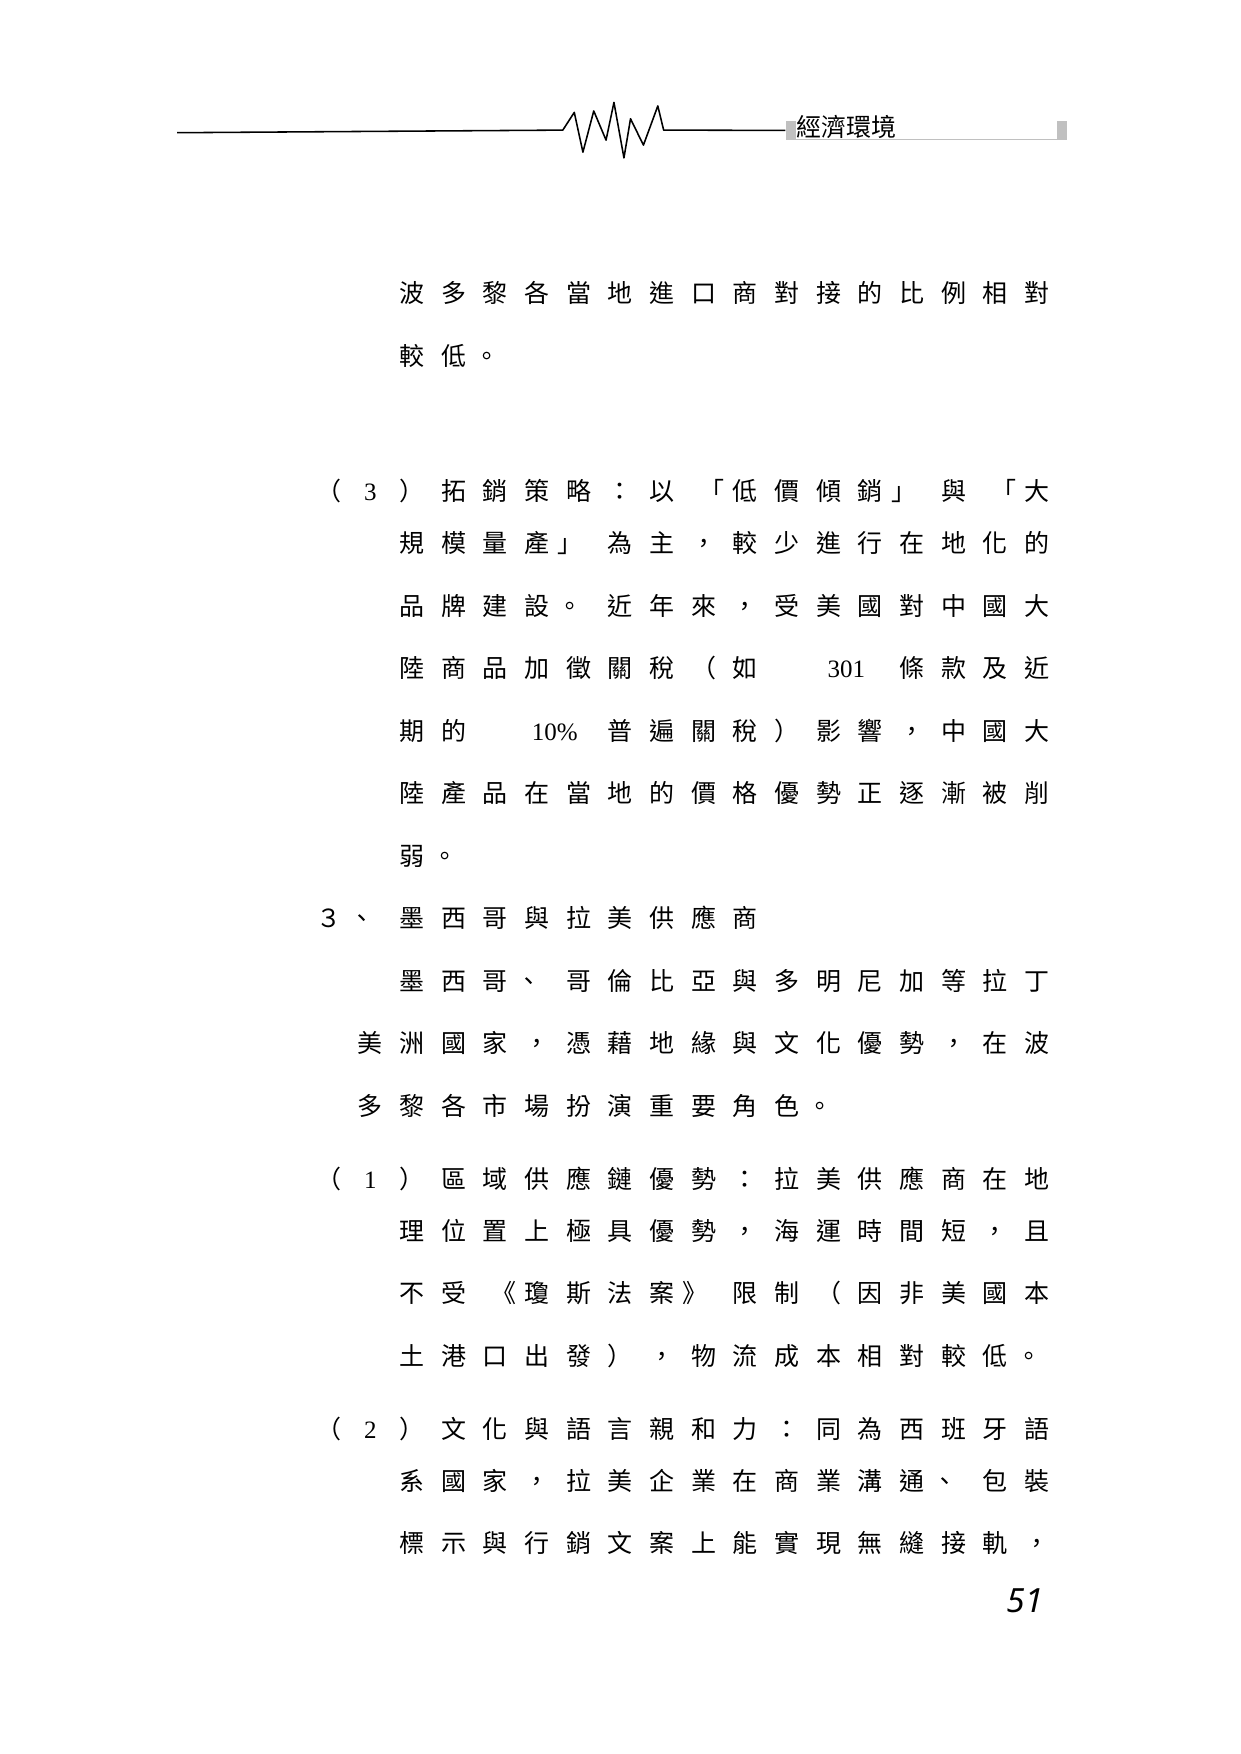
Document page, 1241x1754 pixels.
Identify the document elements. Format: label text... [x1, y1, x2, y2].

text （3）拓銷策略：以「低價傾銷」與「大規模量產」為主，較少進行在地化的品牌建設。近年來，受美國對中國大陸商品加徵關稅（如 301 條款及近期的 10% 普遍關稅）影響，中國大陸產品在當地的價格優勢正逐漸被削弱。 [306, 438, 1058, 875]
text 波多黎各當地進口商對接的比例相對較低。 [306, 250, 1058, 375]
text （2）文化與語言親和力：同為西班牙語系國家，拉美企業在商業溝通、包裝標示與行銷文案上能實現無縫接軌， [306, 1375, 1058, 1563]
text ３、墨西哥與拉美供應商 [281, 875, 1058, 938]
text 墨西哥、哥倫比亞與多明尼加等拉丁美洲國家，憑藉地緣與文化優勢，在波多黎各市場扮演重要角色。 [330, 938, 1058, 1125]
text （1）區域供應鏈優勢：拉美供應商在地理位置上極具優勢，海運時間短，且不受《瓊斯法案》限制（因非美國本土港口出發），物流成本相對較低。 [306, 1125, 1058, 1375]
